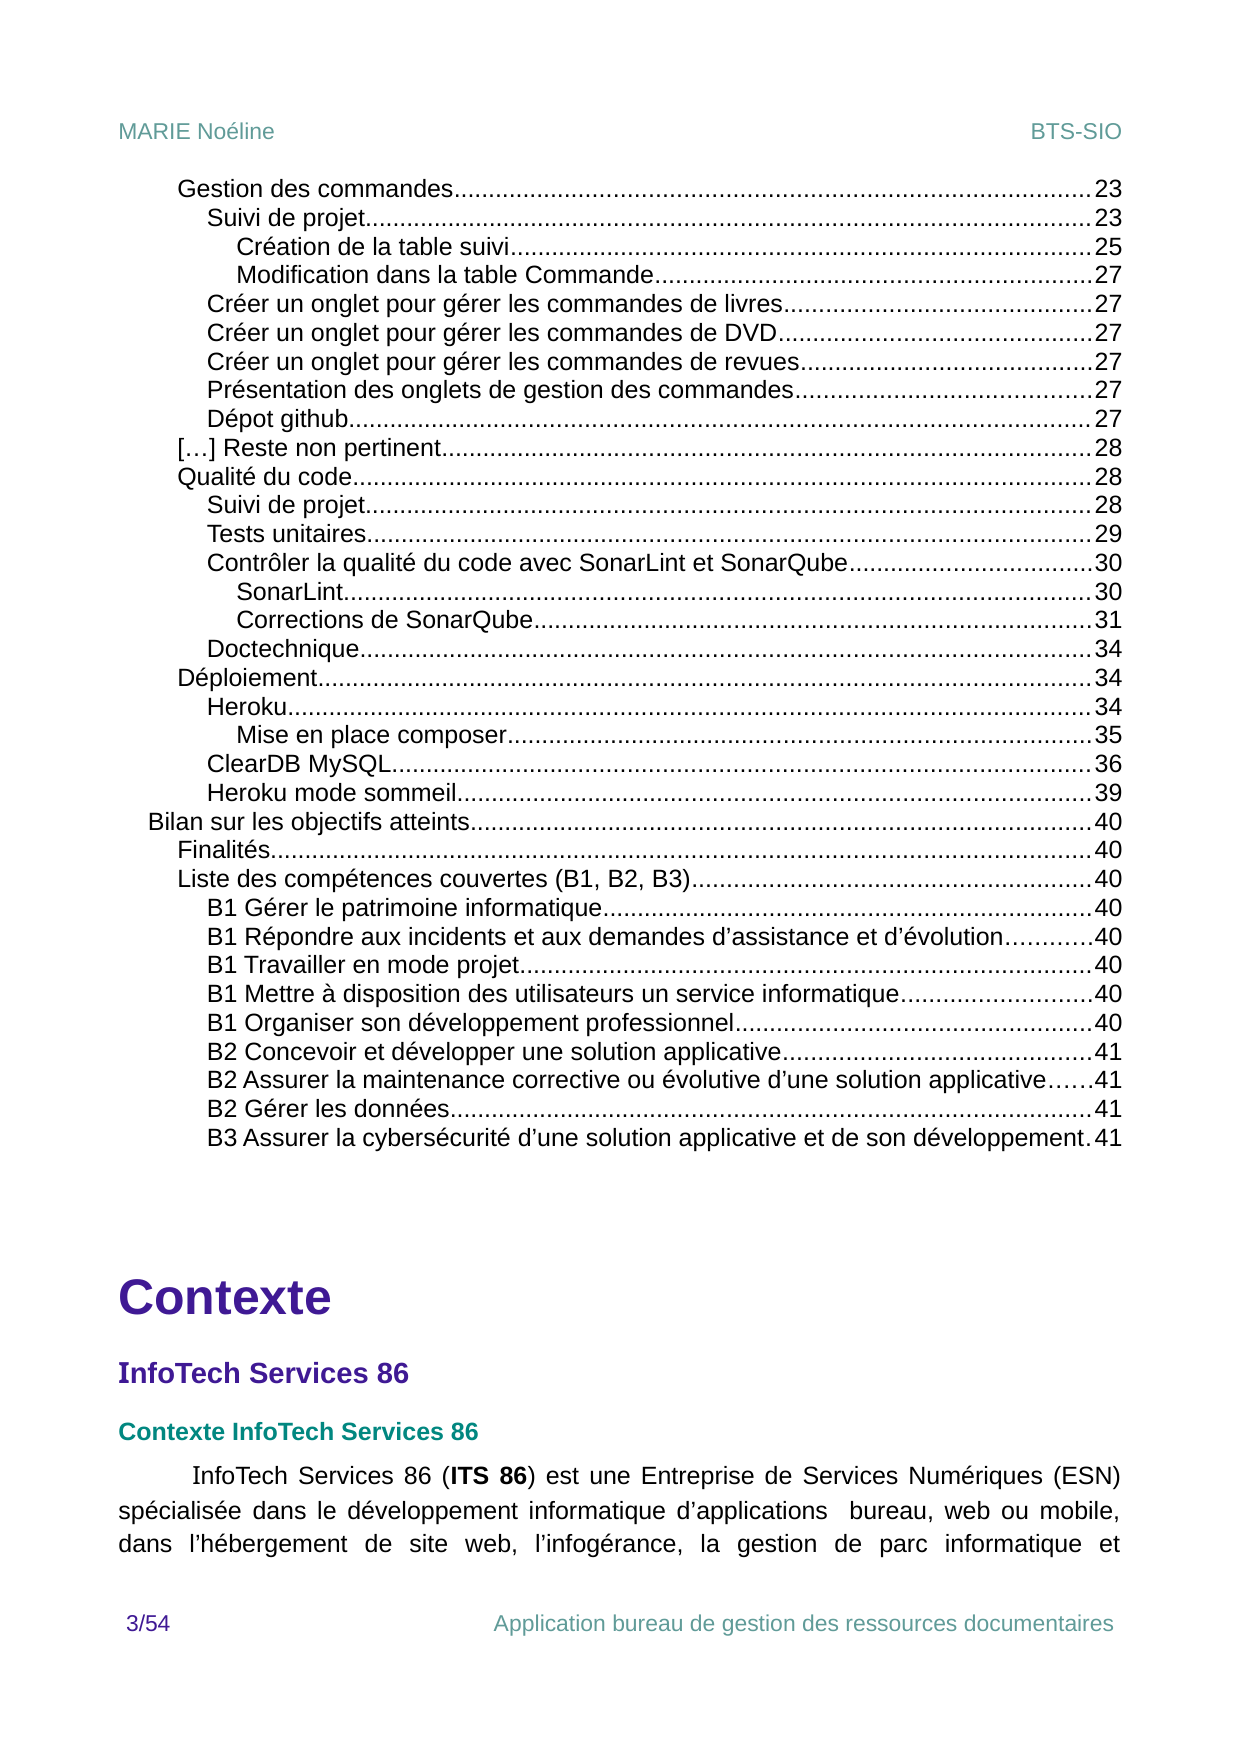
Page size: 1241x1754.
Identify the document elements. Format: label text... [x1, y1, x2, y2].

text Modification dans la table Commande 27 [236, 260, 1122, 289]
text B1 Gérer le patrimoine informatique 40 [207, 893, 1122, 921]
text Bilan sur les objectifs atteints 40 [148, 806, 1122, 835]
text Création de la table suivi 25 [236, 231, 1122, 260]
text ClearDB MySQL 36 [207, 749, 1122, 778]
text Doctechnique 34 [207, 634, 1122, 663]
text Contrôler la qualité du code avec SonarLint et SonarQube 30 [207, 548, 1122, 576]
text Créer un onglet pour gérer les commandes de livres 27 [207, 289, 1122, 318]
text B2 Assurer la maintenance corrective ou évolutive d’une solution applicative 41 [207, 1065, 1122, 1094]
text Qualité du code 28 [177, 461, 1122, 490]
text Gestion des commandes 23 [177, 174, 1122, 203]
text Suivi de projet 28 [207, 490, 1122, 519]
subtitle Contexte [118, 1267, 1122, 1325]
text B2 Concevoir et développer une solution applicative 41 [207, 1036, 1122, 1065]
text Heroku 34 [207, 691, 1122, 720]
text Mise en place composer 35 [236, 720, 1122, 749]
text Présentation des onglets de gestion des commandes 27 [207, 375, 1122, 404]
text B1 Répondre aux incidents et aux demandes d’assistance et d’évolution 40 [207, 921, 1122, 950]
text Liste des compétences couvertes (B1, B2, B3) 40 [177, 864, 1122, 893]
text B1 Mettre à disposition des utilisateurs un service informatique 40 [207, 979, 1122, 1008]
text Heroku mode sommeil 39 [207, 778, 1122, 806]
subtitle Contexte InfoTech Services 86 [118, 1417, 1122, 1446]
text Suivi de projet 23 [207, 203, 1122, 231]
text Déploiement 34 [177, 663, 1122, 691]
text B1 Travailler en mode projet 40 [207, 950, 1122, 979]
text SonarLint 30 [236, 576, 1122, 605]
text Dépot github 27 [207, 404, 1122, 433]
text B2 Gérer les données 41 [207, 1094, 1122, 1123]
text Corrections de SonarQube 31 [236, 605, 1122, 634]
text B3 Assurer la cybersécurité d’une solution applicative et de son développement 41 [207, 1123, 1122, 1151]
text B1 Organiser son développement professionnel 40 [207, 1008, 1122, 1036]
text Finalités 40 [177, 835, 1122, 864]
text InfoTech Services 86 (ITS 86) est une Entreprise de Services Numériques (ESN) spécialisée dans le développement informatique d’applications bureau, web ou mobile, dans l’hébergement de site web, l’infogérance, la gestion de parc informatique et [118, 1458, 1122, 1558]
text Créer un onglet pour gérer les commandes de DVD 27 [207, 318, 1122, 346]
text Tests unitaires 29 [207, 519, 1122, 548]
text Créer un onglet pour gérer les commandes de revues 27 [207, 346, 1122, 375]
subtitle InfoTech Services 86 [118, 1352, 1122, 1392]
text […] Reste non pertinent 28 [177, 433, 1122, 461]
